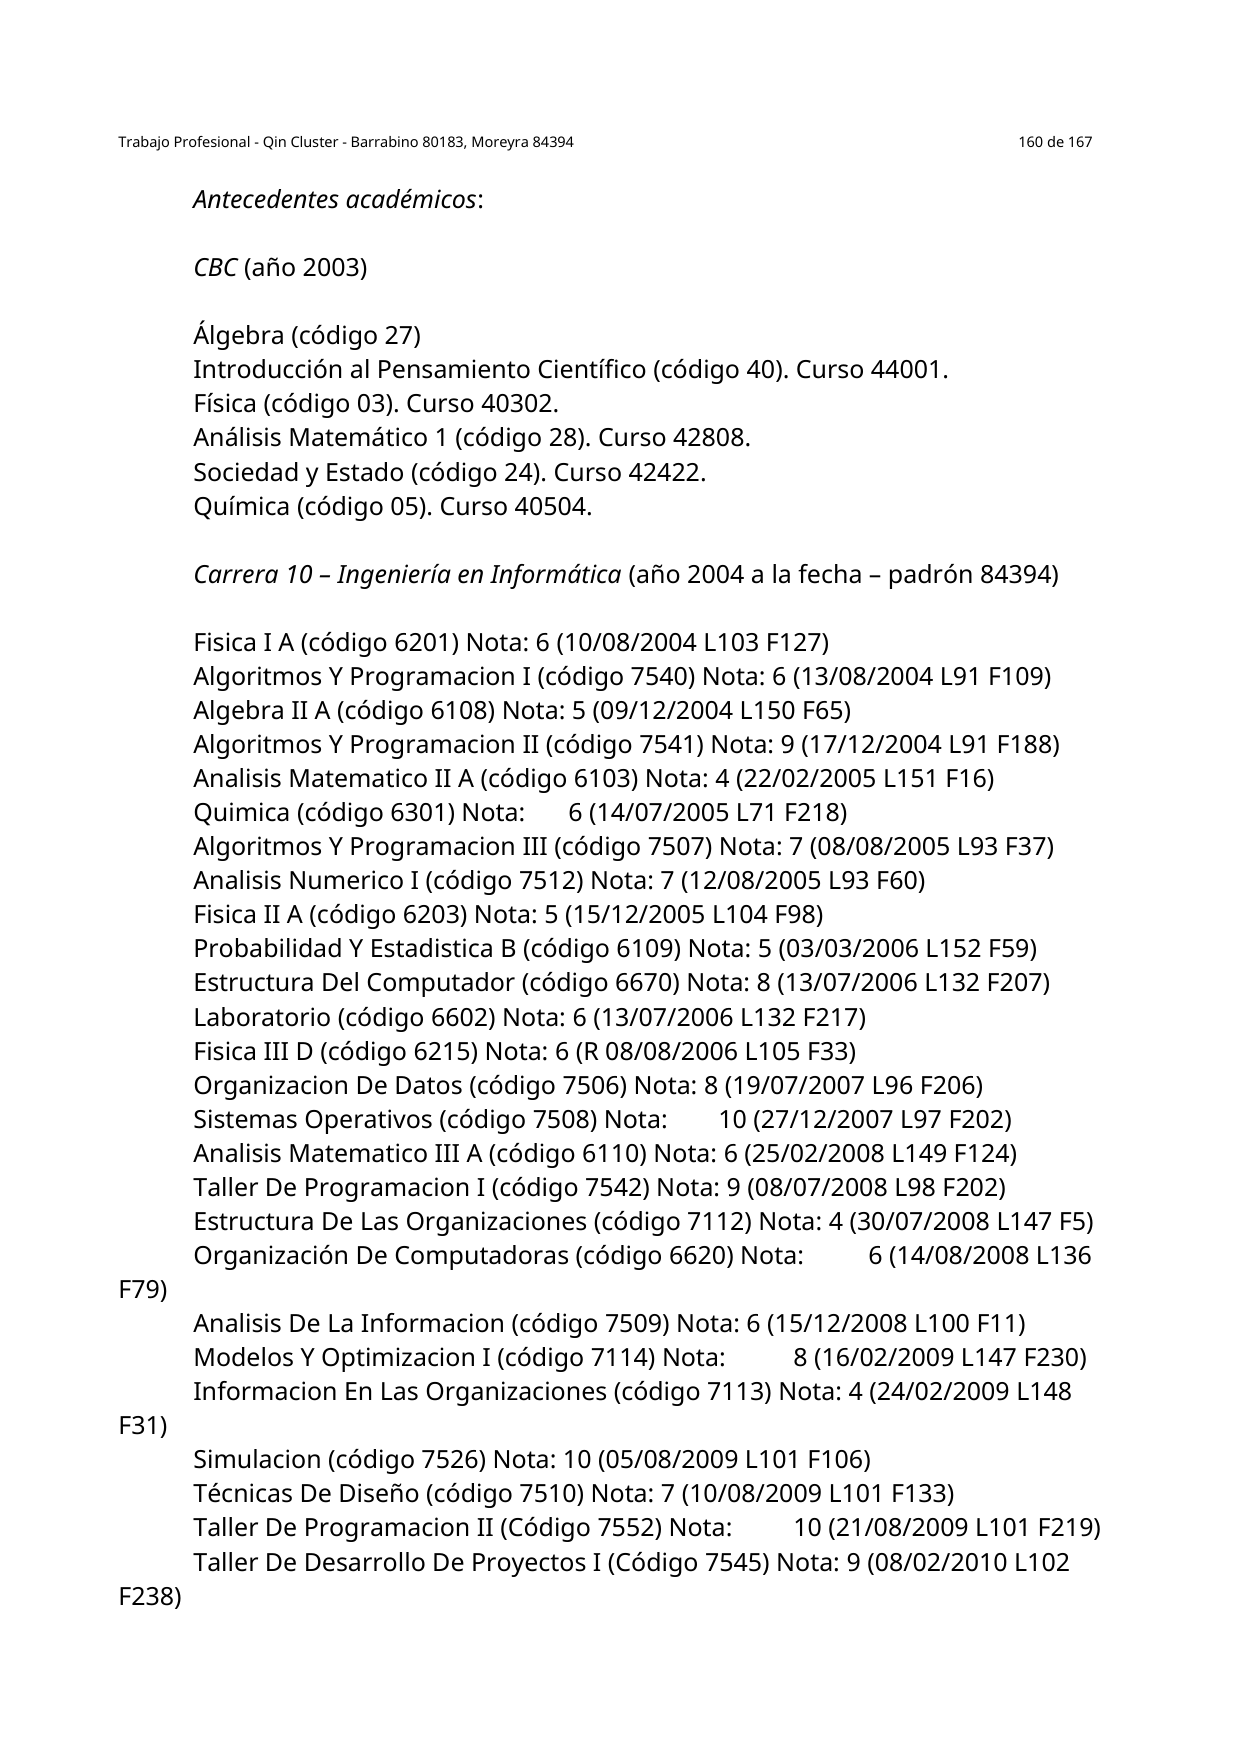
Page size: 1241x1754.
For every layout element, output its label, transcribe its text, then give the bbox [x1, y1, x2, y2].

text Algoritmos Y Programacion III (código 7507) Nota: 7 (08/08/2005 L93 F37) [118, 829, 1122, 863]
text Análisis Matemático 1 (código 28). Curso 42808. [118, 420, 1122, 454]
text Analisis Numerico I (código 7512) Nota: 7 (12/08/2005 L93 F60) [118, 863, 1122, 897]
text Estructura De Las Organizaciones (código 7112) Nota: 4 (30/07/2008 L147 F5) [118, 1203, 1122, 1238]
text Modelos Y Optimizacion I (código 7114) Nota: 8 (16/02/2009 L147 F230) [118, 1340, 1122, 1374]
text Probabilidad Y Estadistica B (código 6109) Nota: 5 (03/03/2006 L152 F59) [118, 931, 1122, 965]
text Carrera 10 – Ingeniería en Informática (año 2004 a la fecha – padrón 84394) [118, 556, 1122, 590]
text Simulacion (código 7526) Nota: 10 (05/08/2009 L101 F106) [118, 1442, 1122, 1476]
text Fisica II A (código 6203) Nota: 5 (15/12/2005 L104 F98) [118, 897, 1122, 931]
text Taller De Desarrollo De Proyectos I (Código 7545) Nota: 9 (08/02/2010 L102 F238) [118, 1544, 1122, 1612]
text Sociedad y Estado (código 24). Curso 42422. [118, 454, 1122, 488]
text Algoritmos Y Programacion I (código 7540) Nota: 6 (13/08/2004 L91 F109) [118, 658, 1122, 693]
text Introducción al Pensamiento Científico (código 40). Curso 44001. [118, 352, 1122, 386]
text Quimica (código 6301) Nota: 6 (14/07/2005 L71 F218) [118, 795, 1122, 829]
text Álgebra (código 27) [118, 318, 1122, 352]
text CBC (año 2003) [118, 250, 1122, 284]
text Analisis Matematico II A (código 6103) Nota: 4 (22/02/2005 L151 F16) [118, 761, 1122, 795]
text Fisica III D (código 6215) Nota: 6 (R 08/08/2006 L105 F33) [118, 1033, 1122, 1067]
text Química (código 05). Curso 40504. [118, 488, 1122, 522]
text Estructura Del Computador (código 6670) Nota: 8 (13/07/2006 L132 F207) [118, 965, 1122, 999]
text Taller De Programacion II (Código 7552) Nota: 10 (21/08/2009 L101 F219) [118, 1510, 1122, 1544]
text Sistemas Operativos (código 7508) Nota: 10 (27/12/2007 L97 F202) [118, 1101, 1122, 1135]
text Física (código 03). Curso 40302. [118, 386, 1122, 420]
text Analisis Matematico III A (código 6110) Nota: 6 (25/02/2008 L149 F124) [118, 1135, 1122, 1169]
text Organizacion De Datos (código 7506) Nota: 8 (19/07/2007 L96 F206) [118, 1067, 1122, 1101]
text Fisica I A (código 6201) Nota: 6 (10/08/2004 L103 F127) [118, 624, 1122, 658]
text Algoritmos Y Programacion II (código 7541) Nota: 9 (17/12/2004 L91 F188) [118, 727, 1122, 761]
text Organización De Computadoras (código 6620) Nota: 6 (14/08/2008 L136 F79) [118, 1238, 1122, 1306]
text Técnicas De Diseño (código 7510) Nota: 7 (10/08/2009 L101 F133) [118, 1476, 1122, 1510]
text Analisis De La Informacion (código 7509) Nota: 6 (15/12/2008 L100 F11) [118, 1306, 1122, 1340]
text Informacion En Las Organizaciones (código 7113) Nota: 4 (24/02/2009 L148 F31) [118, 1374, 1122, 1442]
text Algebra II A (código 6108) Nota: 5 (09/12/2004 L150 F65) [118, 693, 1122, 727]
text Laboratorio (código 6602) Nota: 6 (13/07/2006 L132 F217) [118, 999, 1122, 1033]
text Taller De Programacion I (código 7542) Nota: 9 (08/07/2008 L98 F202) [118, 1169, 1122, 1203]
text Antecedentes académicos: [118, 182, 1122, 216]
